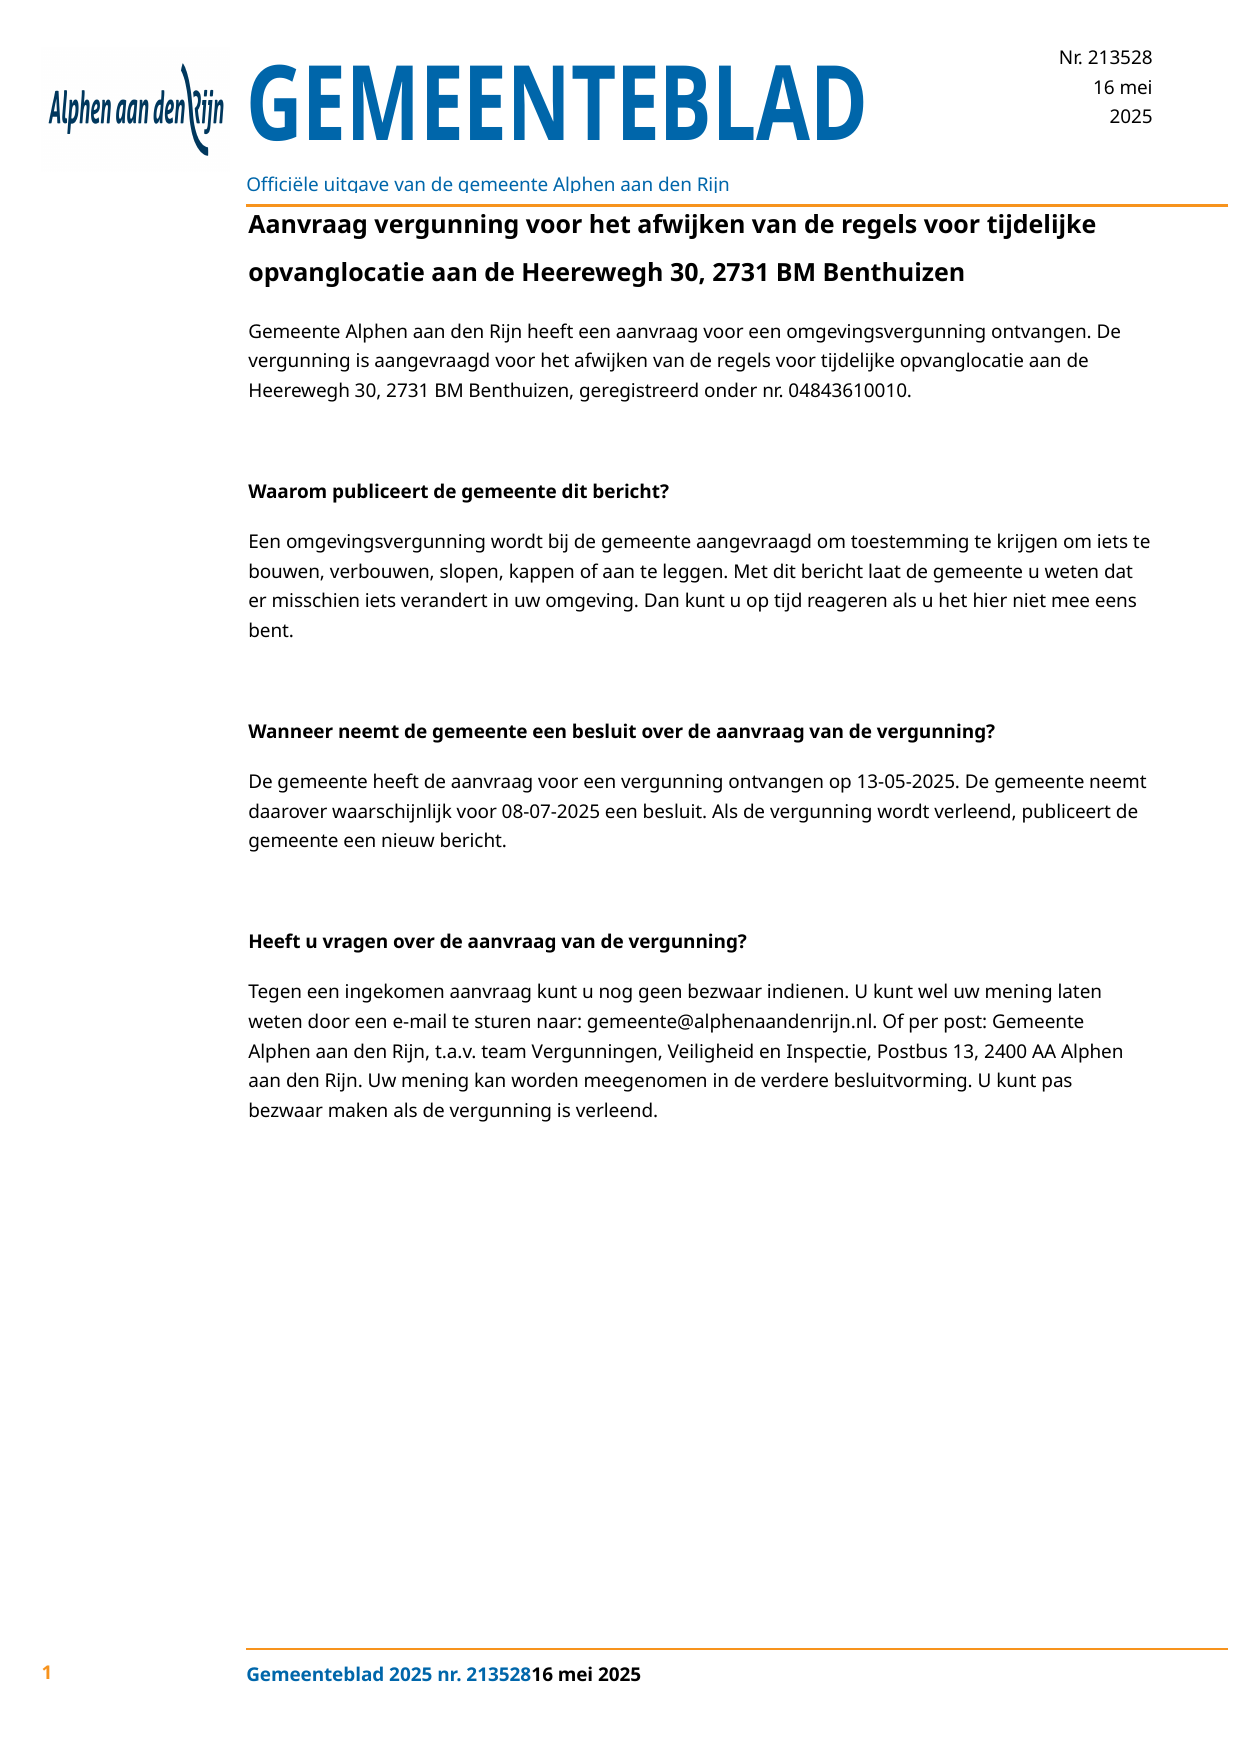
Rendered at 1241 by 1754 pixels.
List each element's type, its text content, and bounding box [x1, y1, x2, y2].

picture [41, 47, 231, 172]
text De gemeente heeft de aanvraag voor een vergunning ontvangen op 13-05-2025. De gemeente neemt daarover waarschijnlijk voor 08-07-2025 een besluit. Als de vergunning wordt verleend, publiceert de gemeente een nieuw bericht. [248, 768, 1152, 853]
text Tegen een ingekomen aanvraag kunt u nog geen bezwaar indienen. U kunt wel uw mening laten weten door een e-mail te sturen naar: gemeente@alphenaandenrijn.nl. Of per post: Gemeente Alphen aan den Rijn, t.a.v. team Vergunningen, Veiligheid en Inspectie, Postbus 13, 2400 AA Alphen aan den Rijn. Uw mening kan worden meegenomen in de verdere besluitvorming. U kunt pas bezwaar maken als de vergunning is verleend. [248, 979, 1152, 1123]
text Aanvraag vergunning voor het afwijken van de regels voor tijdelijke opvanglocatie aan de Heerewegh 30, 2731 BM Benthuizen [248, 207, 1152, 288]
text Waarom publiceert de gemeente dit bericht? [248, 478, 1152, 504]
text Heeft u vragen over de aanvraag van de vergunning? [248, 928, 1152, 954]
text Een omgevingsvergunning wordt bij de gemeente aangevraagd om toestemming te krijgen om iets te bouwen, verbouwen, slopen, kappen of aan te leggen. Met dit bericht laat de gemeente u weten dat er misschien iets verandert in uw omgeving. Dan kunt u op tijd reageren als u het hier niet mee eens bent. [248, 528, 1152, 643]
text Gemeente Alphen aan den Rijn heeft een aanvraag voor een omgevingsvergunning ontvangen. De vergunning is aangevraagd voor het afwijken van de regels voor tijdelijke opvanglocatie aan de Heerewegh 30, 2731 BM Benthuizen, geregistreerd onder nr. 04843610010. [248, 318, 1152, 403]
text Wanneer neemt de gemeente een besluit over de aanvraag van de vergunning? [248, 718, 1152, 744]
